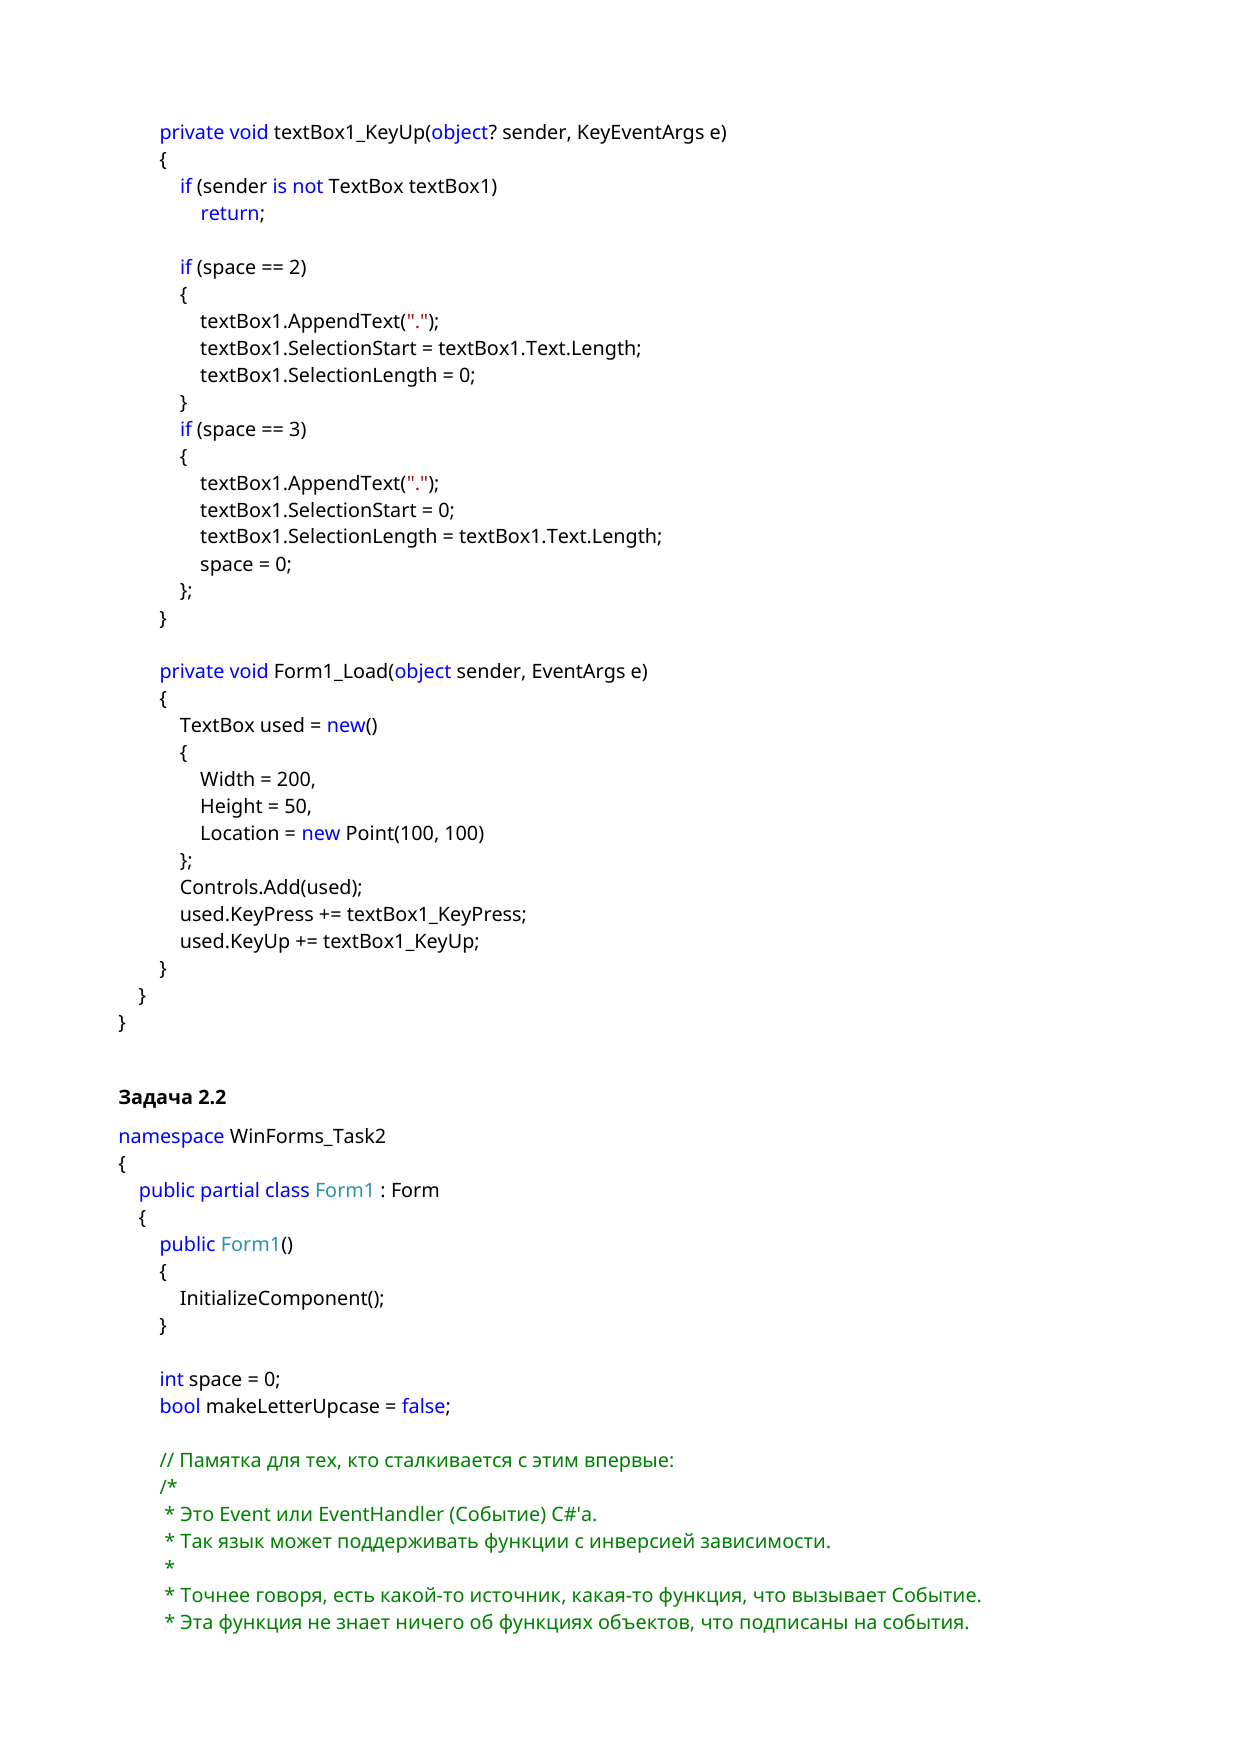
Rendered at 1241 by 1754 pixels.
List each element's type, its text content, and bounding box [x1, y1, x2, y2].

text if (sender is not TextBox textBox1) [118, 172, 1122, 199]
text { [118, 1204, 1122, 1231]
text }; [118, 577, 1122, 604]
text textBox1.AppendText("."); [118, 469, 1122, 496]
text return; [118, 199, 1122, 226]
text { [118, 145, 1122, 172]
text // Памятка для тех, кто сталкивается с этим впервые: [118, 1446, 1122, 1473]
text bool makeLetterUpcase = false; [118, 1392, 1122, 1419]
text public partial class Form1 : Form [118, 1177, 1122, 1204]
text Controls.Add(used); [118, 873, 1122, 901]
text if (space == 3) [118, 415, 1122, 442]
text used.KeyPress += textBox1_KeyPress; [118, 901, 1122, 927]
text namespace WinForms_Task2 [118, 1123, 1122, 1150]
text { [118, 1150, 1122, 1177]
text textBox1.SelectionLength = 0; [118, 361, 1122, 388]
text textBox1.SelectionLength = textBox1.Text.Length; [118, 523, 1122, 550]
text Height = 50, [118, 793, 1122, 819]
text textBox1.SelectionStart = 0; [118, 496, 1122, 523]
text }; [118, 847, 1122, 873]
text { [118, 442, 1122, 469]
text /* [118, 1473, 1122, 1500]
text } [118, 388, 1122, 415]
subtitle Задача 2.2 [118, 1056, 1122, 1110]
text private void Form1_Load(object sender, EventArgs e) [118, 658, 1122, 685]
text * Это Event или EventHandler (Событие) С#'а. [118, 1500, 1122, 1527]
text * Эта функция не знает ничего об функциях объектов, что подписаны на события. [118, 1608, 1122, 1635]
text { [118, 739, 1122, 766]
text Location = new Point(100, 100) [118, 819, 1122, 847]
text } [118, 1008, 1122, 1035]
text { [118, 685, 1122, 712]
text if (space == 2) [118, 253, 1122, 280]
text private void textBox1_KeyUp(object? sender, KeyEventArgs e) [118, 118, 1122, 145]
text { [118, 1258, 1122, 1284]
text * [118, 1554, 1122, 1581]
text space = 0; [118, 550, 1122, 577]
text Width = 200, [118, 766, 1122, 793]
text } [118, 604, 1122, 631]
text used.KeyUp += textBox1_KeyUp; [118, 927, 1122, 954]
text * Так язык может поддерживать функции с инверсией зависимости. [118, 1527, 1122, 1554]
text { [118, 280, 1122, 307]
text textBox1.SelectionStart = textBox1.Text.Length; [118, 334, 1122, 361]
text int space = 0; [118, 1366, 1122, 1392]
text } [118, 981, 1122, 1008]
text public Form1() [118, 1231, 1122, 1258]
text TextBox used = new() [118, 712, 1122, 739]
text InitializeComponent(); [118, 1284, 1122, 1312]
text * Точнее говоря, есть какой-то источник, какая-то функция, что вызывает Событие. [118, 1581, 1122, 1608]
text textBox1.AppendText("."); [118, 307, 1122, 334]
text } [118, 954, 1122, 981]
text } [118, 1312, 1122, 1338]
